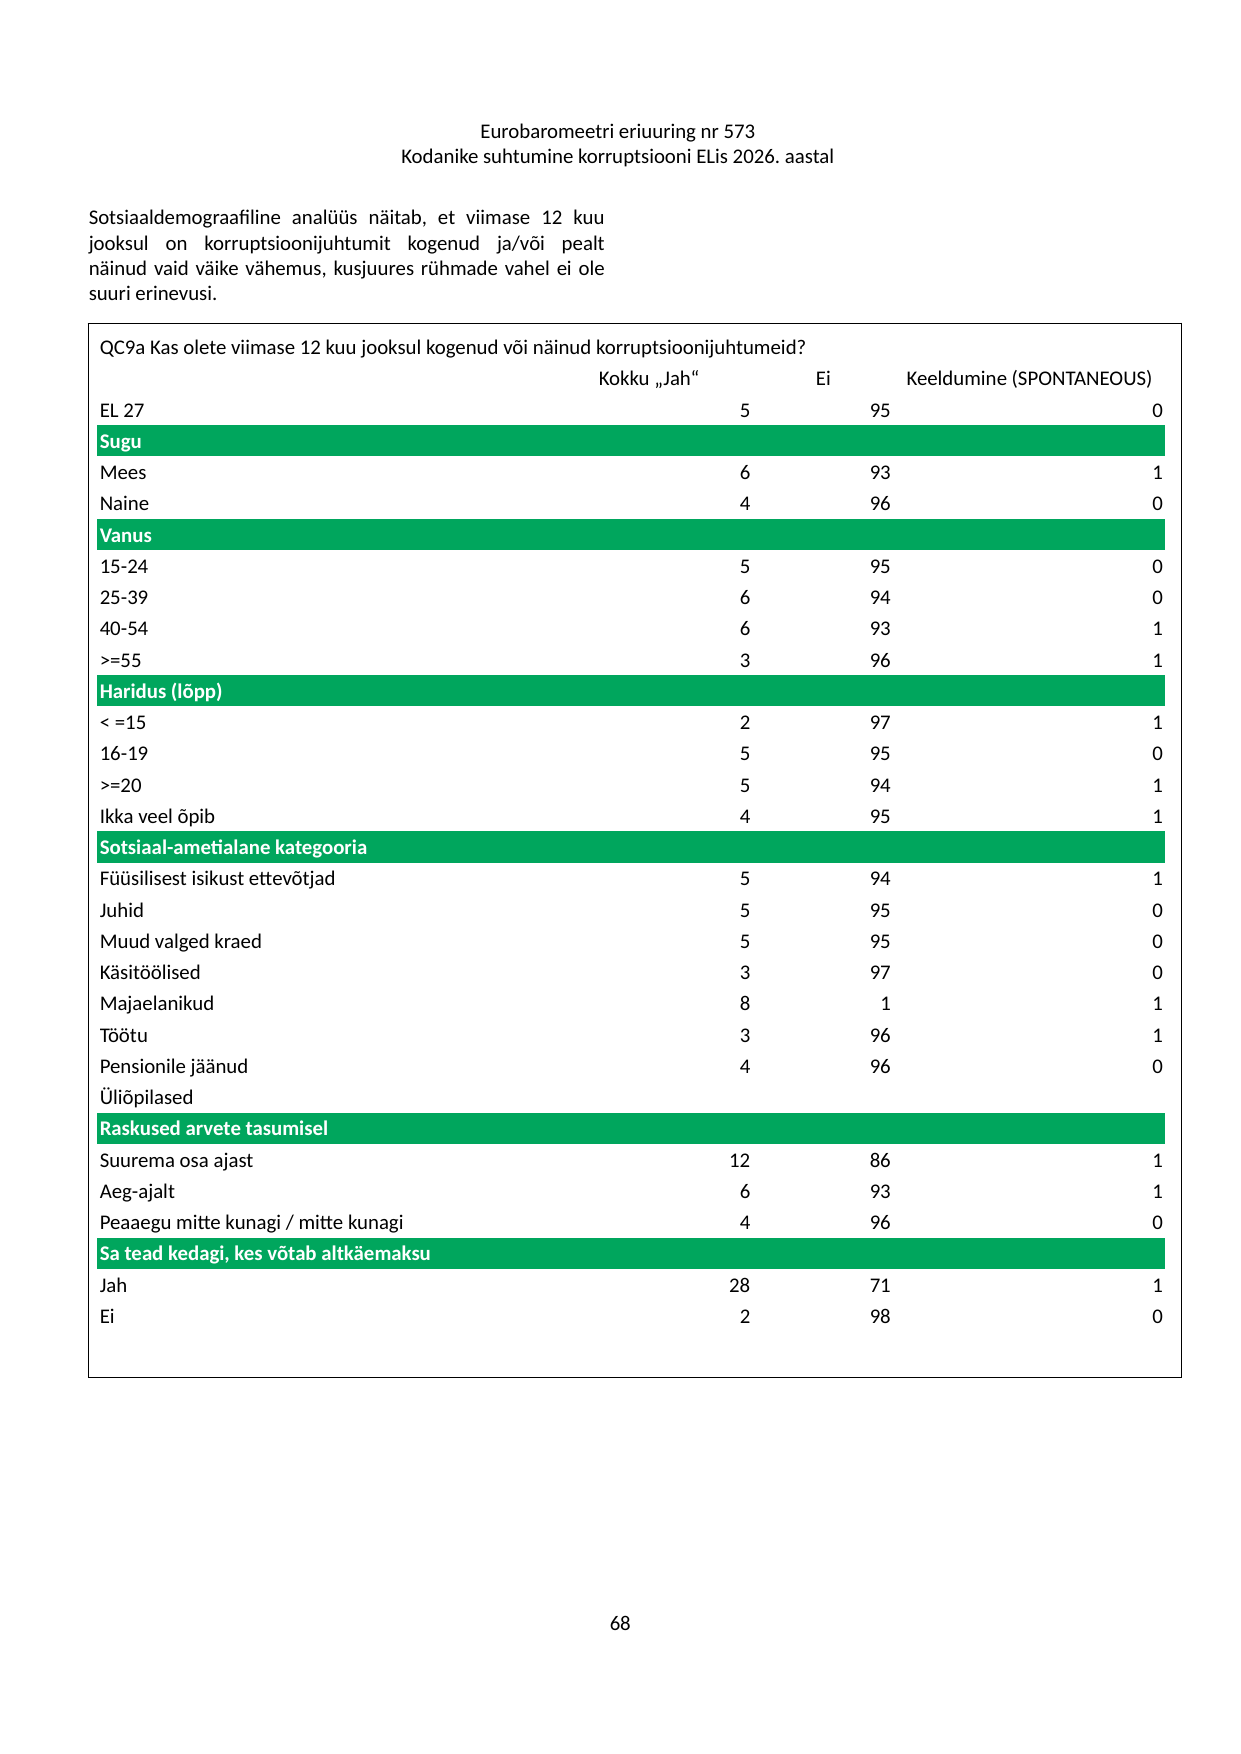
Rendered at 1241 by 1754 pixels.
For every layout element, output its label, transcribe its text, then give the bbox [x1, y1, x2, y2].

table_cell >=20 [97, 769, 545, 800]
table_cell Naine [97, 488, 545, 519]
table_cell 6 [545, 1175, 753, 1206]
table_cell 95 [753, 894, 893, 925]
table_cell 98 [753, 1300, 893, 1331]
table_cell 15-24 [97, 550, 545, 581]
table_cell 12 [545, 1144, 753, 1175]
table_cell 0 [894, 925, 1165, 956]
table_cell 96 [753, 1050, 893, 1081]
table_cell 95 [753, 925, 893, 956]
table_cell 25-39 [97, 581, 545, 613]
table_cell 96 [753, 1206, 893, 1238]
table_cell 0 [894, 581, 1165, 613]
table_cell 95 [753, 800, 893, 831]
table_cell [894, 1081, 1165, 1113]
table_cell 95 [753, 550, 893, 581]
table_cell 4 [545, 1050, 753, 1081]
table_cell 28 [545, 1269, 753, 1300]
table_cell EL 27 [97, 394, 545, 425]
table_cell 3 [545, 644, 753, 675]
table_cell 0 [894, 1300, 1165, 1331]
table_header QC9a Kas olete viimase 12 kuu jooksul kogenud või näinud korruptsioonijuhtumeid? [97, 331, 1165, 363]
table_cell 0 [894, 894, 1165, 925]
table_cell 0 [894, 1050, 1165, 1081]
table_cell Ei [753, 363, 893, 394]
table_cell 1 [753, 988, 893, 1019]
table_cell 1 [894, 769, 1165, 800]
table_cell 5 [545, 738, 753, 769]
table_cell 1 [894, 988, 1165, 1019]
table_cell 94 [753, 863, 893, 894]
table_cell 1 [894, 613, 1165, 644]
table_cell 6 [545, 613, 753, 644]
table_cell 0 [894, 488, 1165, 519]
table_cell 94 [753, 581, 893, 613]
table_cell 8 [545, 988, 753, 1019]
table_cell 95 [753, 738, 893, 769]
table_cell < =15 [97, 706, 545, 738]
table_cell 6 [545, 581, 753, 613]
table_cell 1 [894, 706, 1165, 738]
table_cell 1 [894, 863, 1165, 894]
text Sotsiaaldemograafiline analüüs näitab, et viimase 12 kuu jooksul on korruptsioonijuhtumit kogenud ja/või pealt näinud vaid väike vähemus, kusjuures rühmade vahel ei ole suuri erinevusi. [88, 204, 605, 306]
table_cell 1 [894, 644, 1165, 675]
table_cell Sotsiaal-ametialane kategooria [97, 831, 1165, 863]
table_cell [97, 363, 545, 394]
table_cell 1 [894, 1019, 1165, 1050]
table_cell Majaelanikud [97, 988, 545, 1019]
table_cell Raskused arvete tasumisel [97, 1113, 1165, 1144]
table_cell 1 [894, 456, 1165, 488]
table_cell 16-19 [97, 738, 545, 769]
table_cell 4 [545, 800, 753, 831]
table_cell 97 [753, 956, 893, 988]
table_cell 1 [894, 1175, 1165, 1206]
table_cell 6 [545, 456, 753, 488]
table_cell 95 [753, 394, 893, 425]
table_cell Vanus [97, 519, 1165, 550]
table_cell 1 [894, 800, 1165, 831]
table_cell Mees [97, 456, 545, 488]
table_cell Haridus (lõpp) [97, 675, 1165, 706]
table_cell 2 [545, 1300, 753, 1331]
table_cell 5 [545, 894, 753, 925]
table_cell 93 [753, 1175, 893, 1206]
table_cell 0 [894, 394, 1165, 425]
table_cell Pensionile jäänud [97, 1050, 545, 1081]
table_cell Käsitöölised [97, 956, 545, 988]
table_cell 86 [753, 1144, 893, 1175]
table_cell 71 [753, 1269, 893, 1300]
table_cell 96 [753, 1019, 893, 1050]
table_cell 5 [545, 863, 753, 894]
table_cell Kokku „Jah“ [545, 363, 753, 394]
table_cell 0 [894, 956, 1165, 988]
table_cell >=55 [97, 644, 545, 675]
table_cell 1 [894, 1269, 1165, 1300]
table_cell 4 [545, 1206, 753, 1238]
table_cell 40-54 [97, 613, 545, 644]
table_cell 97 [753, 706, 893, 738]
table_cell 5 [545, 394, 753, 425]
table_cell Keeldumine (SPONTANEOUS) [894, 363, 1165, 394]
table_cell Töötu [97, 1019, 545, 1050]
table_cell 3 [545, 1019, 753, 1050]
table_cell [545, 1081, 753, 1113]
table_cell Juhid [97, 894, 545, 925]
table_cell Jah [97, 1269, 545, 1300]
table_cell 5 [545, 925, 753, 956]
table_cell Suurema osa ajast [97, 1144, 545, 1175]
table_cell 2 [545, 706, 753, 738]
table_cell 96 [753, 644, 893, 675]
table_cell Füüsilisest isikust ettevõtjad [97, 863, 545, 894]
table_cell 4 [545, 488, 753, 519]
table_cell 94 [753, 769, 893, 800]
table_cell Sugu [97, 425, 1165, 456]
table_cell 93 [753, 456, 893, 488]
table_cell 3 [545, 956, 753, 988]
table_cell 5 [545, 769, 753, 800]
table_cell 0 [894, 550, 1165, 581]
table_cell 0 [894, 738, 1165, 769]
table_cell 96 [753, 488, 893, 519]
table_cell Üliõpilased [97, 1081, 545, 1113]
table_cell Ikka veel õpib [97, 800, 545, 831]
table_cell Peaaegu mitte kunagi / mitte kunagi [97, 1206, 545, 1238]
table_cell Aeg-ajalt [97, 1175, 545, 1206]
table_cell 0 [894, 1206, 1165, 1238]
table_cell Sa tead kedagi, kes võtab altkäemaksu [97, 1238, 1165, 1269]
table_cell Ei [97, 1300, 545, 1331]
table_cell Muud valged kraed [97, 925, 545, 956]
table_cell 1 [894, 1144, 1165, 1175]
table_cell 93 [753, 613, 893, 644]
table_cell 5 [545, 550, 753, 581]
table_cell [753, 1081, 893, 1113]
